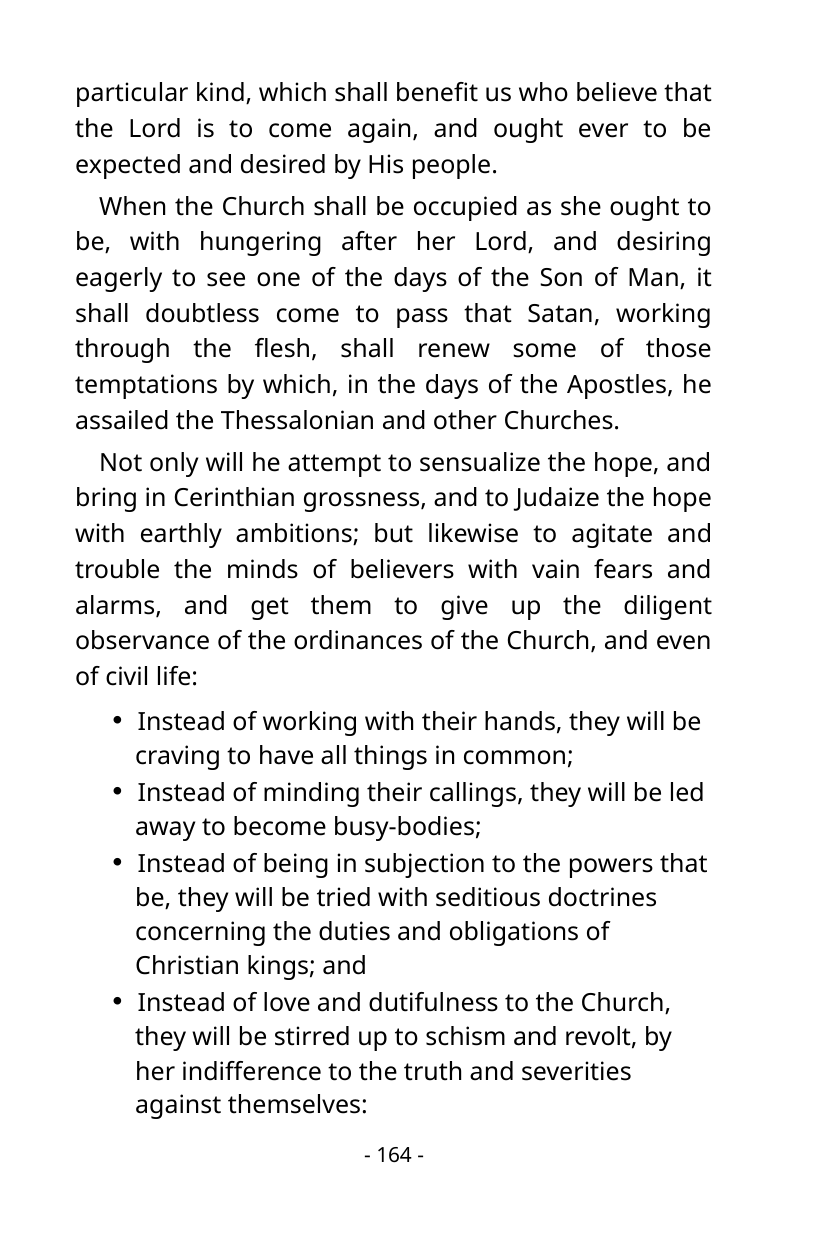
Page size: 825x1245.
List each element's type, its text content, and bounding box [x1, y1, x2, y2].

list Instead of minding their callings, they will be led away to become busy-bodies; [112, 774, 712, 843]
text particular kind, which shall benefit us who believe that the Lord is to come again, and ought ever to be expected and desired by His people. [75, 75, 712, 181]
text Not only will he attempt to sensualize the hope, and bring in Cerinthian grossness, and to Judaize the hope with earthly ambitions; but likewise to agitate and trouble the minds of believers with vain fears and alarms, and get them to give up the diligent observance of the ordinances of the Church, and even of civil life: [75, 444, 712, 693]
list Instead of being in subjection to the powers that be, they will be tried with seditious doctrines concerning the duties and obligations of Christian kings; and [112, 846, 712, 982]
text When the Church shall be occupied as she ought to be, with hungering after her Lord, and desiring eagerly to see one of the days of the Son of Man, it shall doubtless come to pass that Satan, working through the flesh, shall renew some of those temptations by which, in the days of the Apostles, he assailed the Thessalonian and other Churches. [75, 188, 712, 437]
list Instead of love and dutifulness to the Church, they will be stirred up to schism and revolt, by her indifference to the truth and severities against themselves: [112, 985, 712, 1121]
list Instead of working with their hands, they will be craving to have all things in common; [112, 703, 712, 772]
